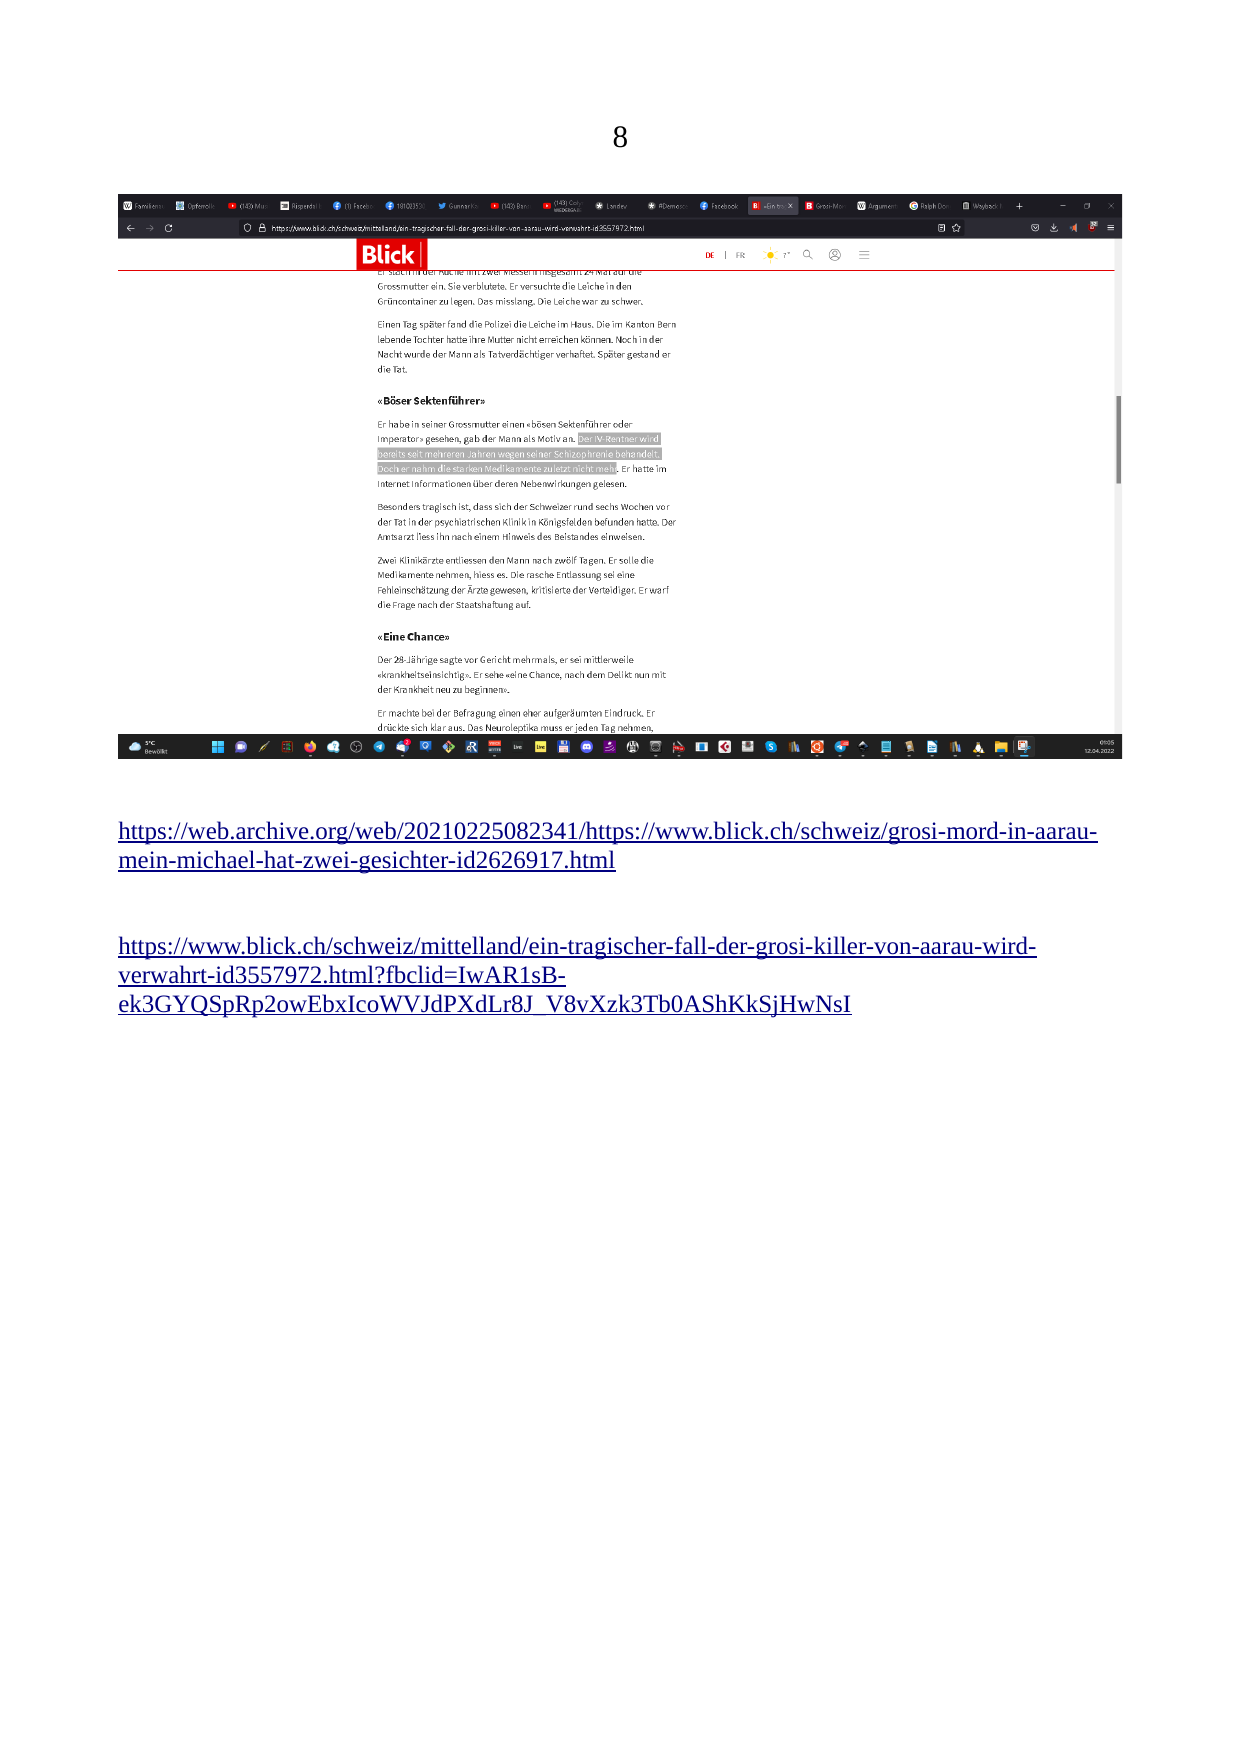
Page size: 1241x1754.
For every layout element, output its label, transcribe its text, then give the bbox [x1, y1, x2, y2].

picture [118, 194, 1123, 759]
text https://www.blick.ch/schweiz/mittelland/ein-tragischer-fall-der-grosi-killer-von-aarau-wird-verwahrt-id3557972.html?fbclid=IwAR1sB-ek3GYQSpRp2owEbxIcoWVJdPXdLr8J_V8vXzk3Tb0AShKkSjHwNsI [118, 931, 1122, 1018]
text https://web.archive.org/web/20210225082341/https://www.blick.ch/schweiz/grosi-mord-in-aarau-mein-michael-hat-zwei-gesichter-id2626917.html [118, 816, 1122, 874]
